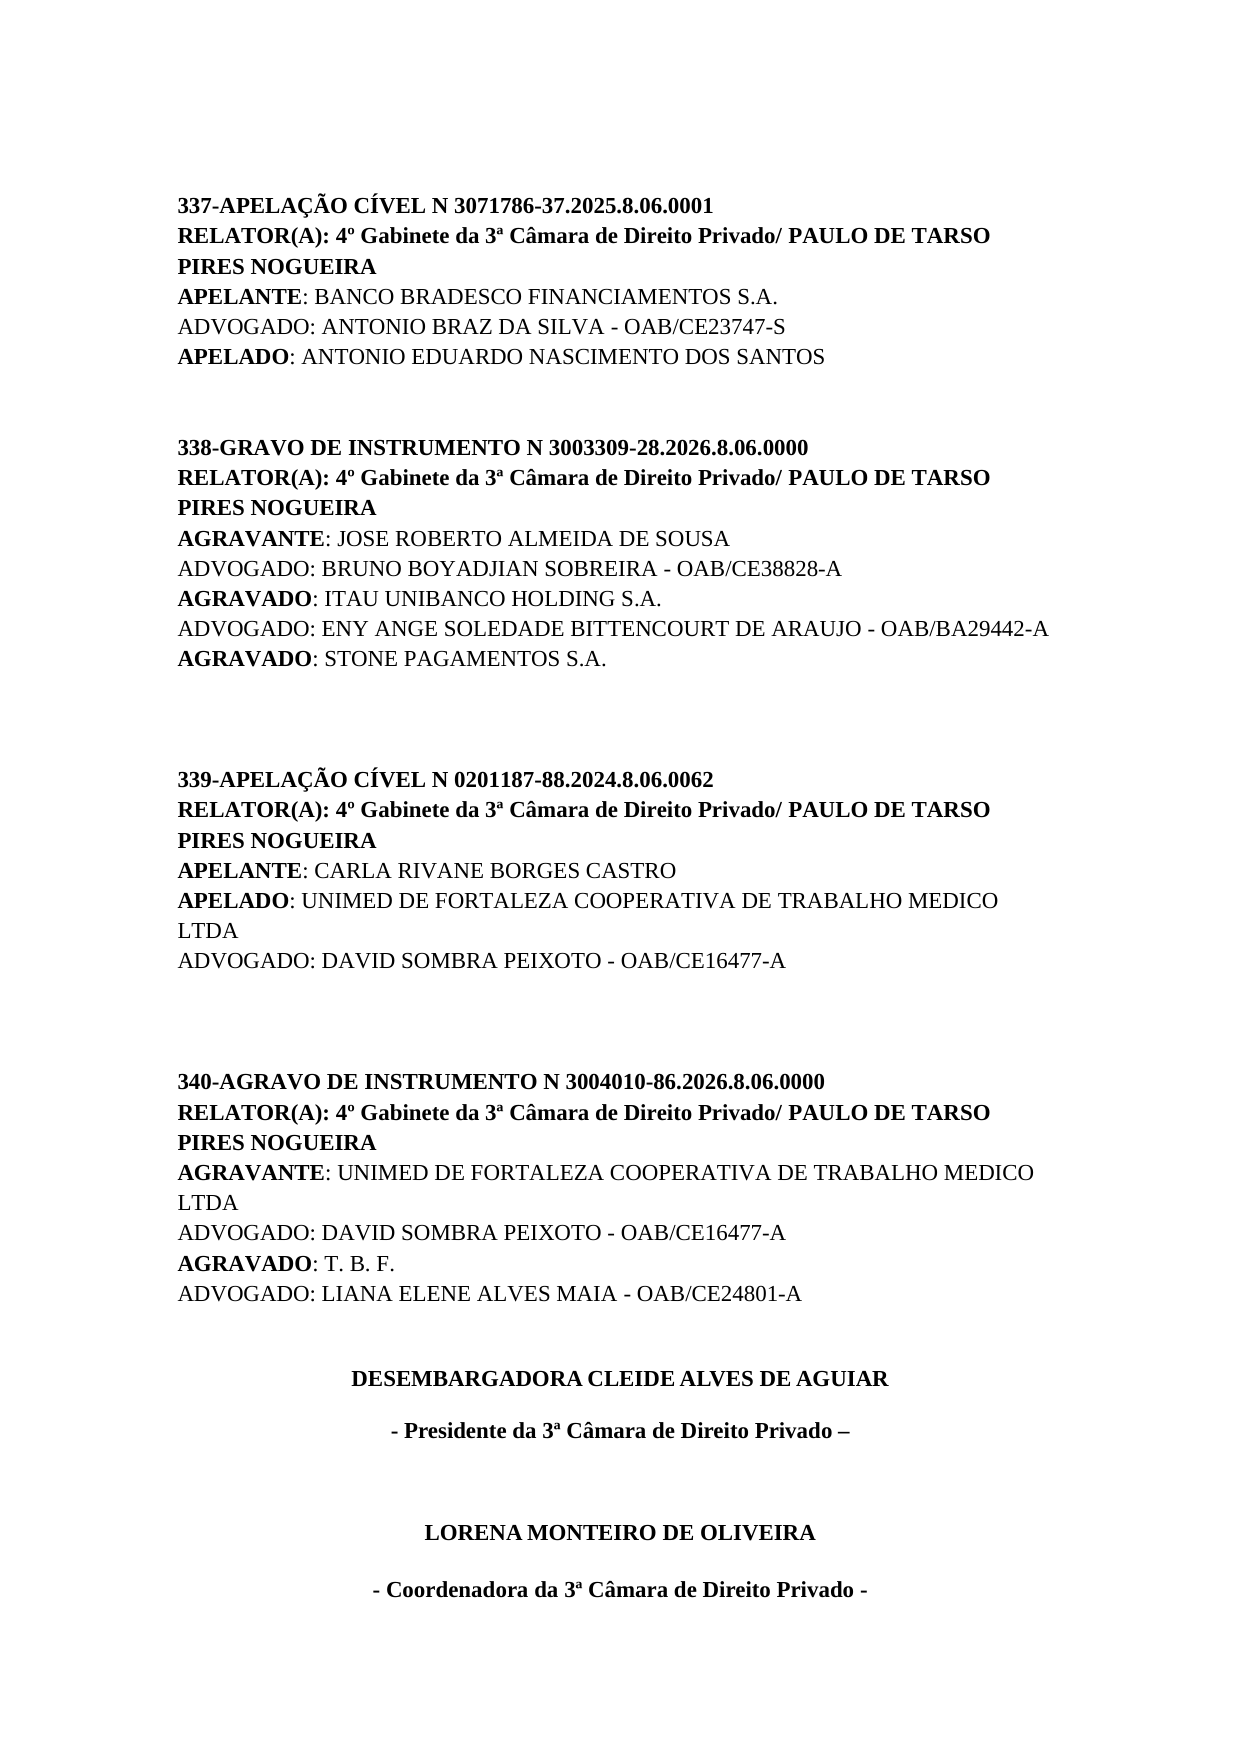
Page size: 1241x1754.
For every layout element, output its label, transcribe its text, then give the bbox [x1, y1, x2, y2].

text LORENA MONTEIRO DE OLIVEIRA [177, 1519, 1063, 1546]
text 337-APELAÇÃO CÍVEL N 3071786-37.2025.8.06.0001 RELATOR(A): 4º Gabinete da 3ª Câmara de Direito Privado/ PAULO DE TARSO PIRES NOGUEIRA APELANTE: BANCO BRADESCO FINANCIAMENTOS S.A. ADVOGADO: ANTONIO BRAZ DA SILVA - OAB/CE23747-S APELADO: ANTONIO EDUARDO NASCIMENTO DOS SANTOS 338-GRAVO DE INSTRUMENTO N 3003309-28.2026.8.06.0000 RELATOR(A): 4º Gabinete da 3ª Câmara de Direito Privado/ PAULO DE TARSO PIRES NOGUEIRA AGRAVANTE: JOSE ROBERTO ALMEIDA DE SOUSA ADVOGADO: BRUNO BOYADJIAN SOBREIRA - OAB/CE38828-A AGRAVADO: ITAU UNIBANCO HOLDING S.A. ADVOGADO: ENY ANGE SOLEDADE BITTENCOURT DE ARAUJO - OAB/BA29442-A AGRAVADO: STONE PAGAMENTOS S.A. 339-APELAÇÃO CÍVEL N 0201187-88.2024.8.06.0062 RELATOR(A): 4º Gabinete da 3ª Câmara de Direito Privado/ PAULO DE TARSO PIRES NOGUEIRA APELANTE: CARLA RIVANE BORGES CASTRO APELADO: UNIMED DE FORTALEZA COOPERATIVA DE TRABALHO MEDICO LTDA ADVOGADO: DAVID SOMBRA PEIXOTO - OAB/CE16477-A 340-AGRAVO DE INSTRUMENTO N 3004010-86.2026.8.06.0000 RELATOR(A): 4º Gabinete da 3ª Câmara de Direito Privado/ PAULO DE TARSO PIRES NOGUEIRA AGRAVANTE: UNIMED DE FORTALEZA COOPERATIVA DE TRABALHO MEDICO LTDA ADVOGADO: DAVID SOMBRA PEIXOTO - OAB/CE16477-A AGRAVADO: T. B. F. ADVOGADO: LIANA ELENE ALVES MAIA - OAB/CE24801-A [177, 192, 1063, 1336]
text DESEMBARGADORA CLEIDE ALVES DE AGUIAR [177, 1365, 1063, 1392]
text - Coordenadora da 3ª Câmara de Direito Privado - [177, 1576, 1063, 1602]
text - Presidente da 3ª Câmara de Direito Privado – [177, 1417, 1063, 1443]
